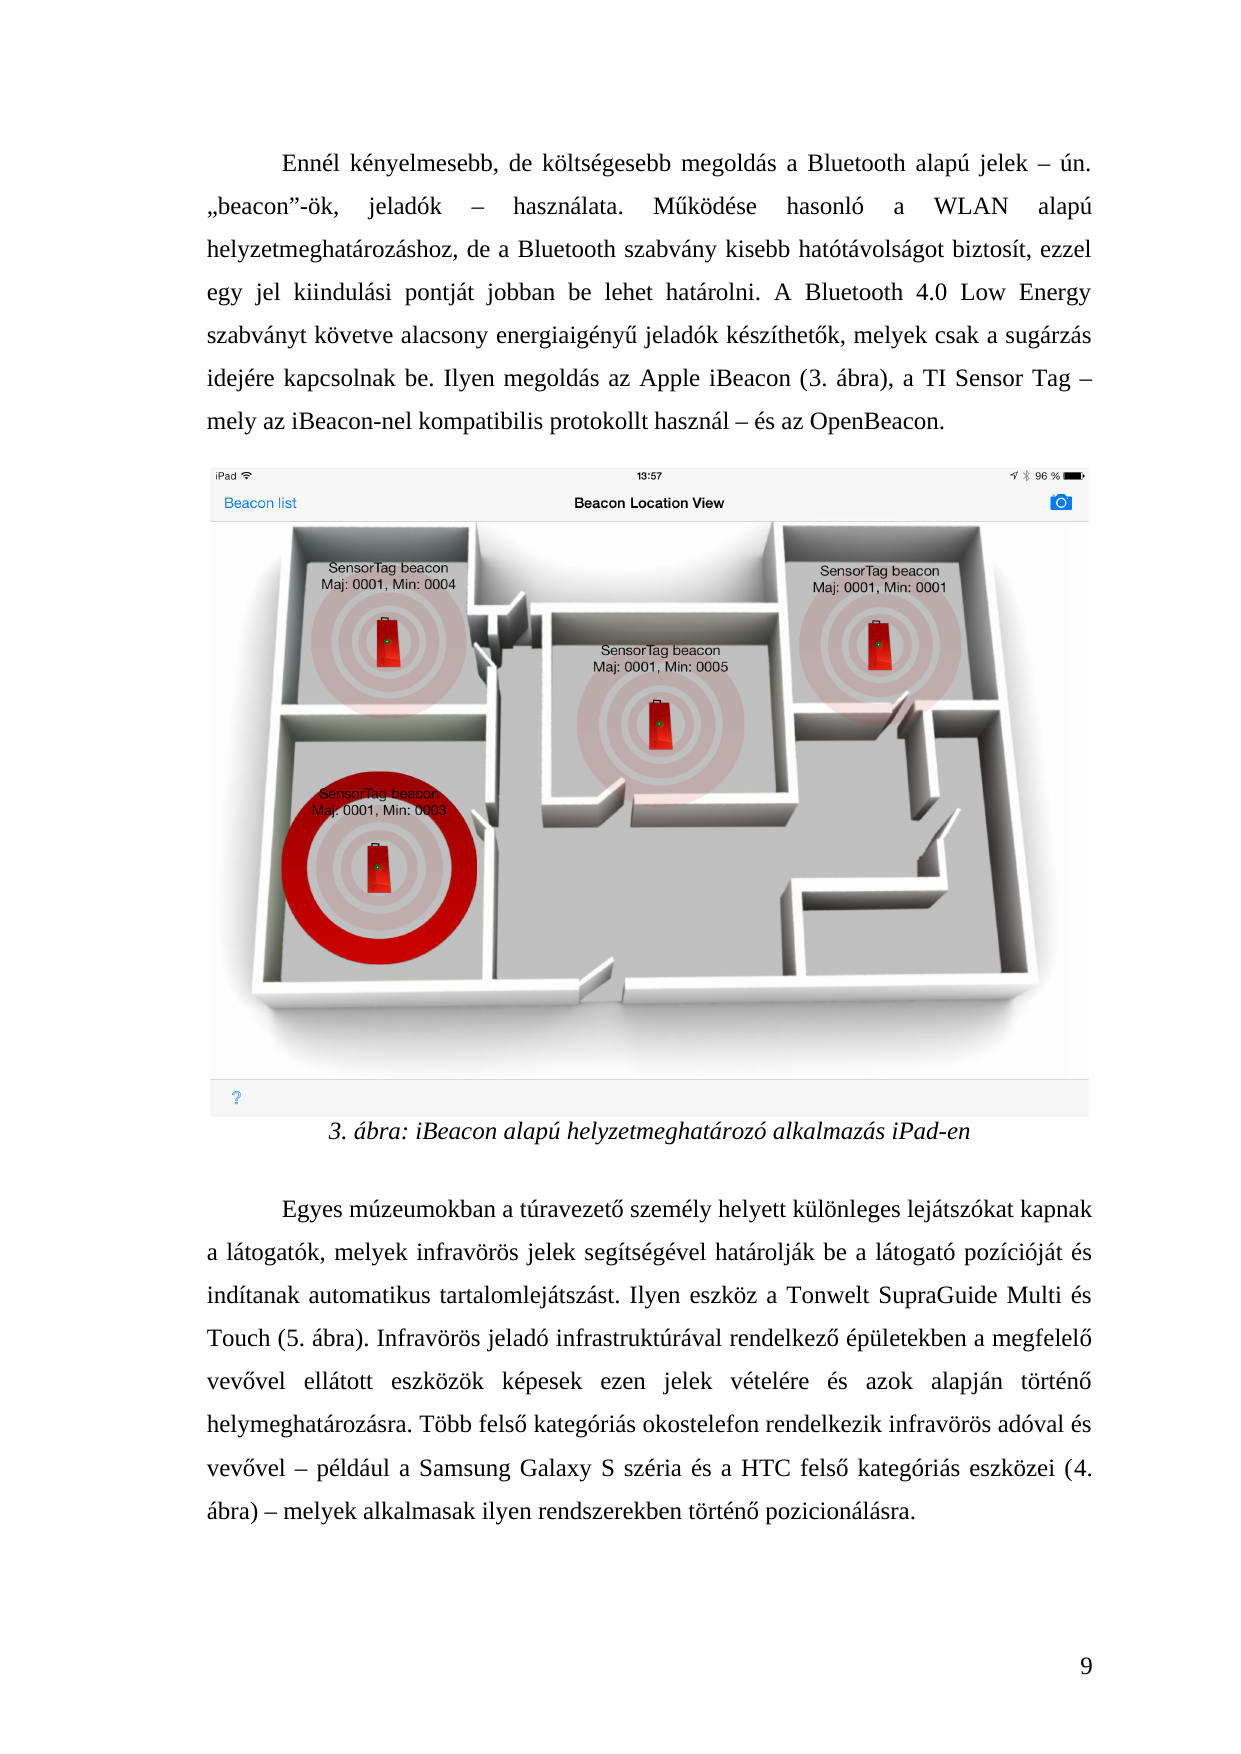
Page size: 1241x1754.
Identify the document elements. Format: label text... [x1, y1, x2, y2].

picture [210, 467, 1089, 1117]
table_header [207, 450, 1093, 1194]
text Egyes múzeumokban a túravezető személy helyett különleges lejátszókat kapnak a látogatók, melyek infravörös jelek segítségével határolják be a látogató pozícióját és indítanak automatikus tartalomlejátszást. Ilyen eszköz a Tonwelt SupraGuide Multi és Touch (5. ábra). Infravörös jeladó infrastruktúrával rendelkező épületekben a megfelelő vevővel ellátott eszközök képesek ezen jelek vételére és azok alapján történő helymeghatározásra. Több felső kategóriás okostelefon rendelkezik infravörös adóval és vevővel – például a Samsung Galaxy S széria és a HTC felső kategóriás eszközei (4. ábra) – melyek alkalmasak ilyen rendszerekben történő pozicionálásra. [207, 1194, 1093, 1524]
text Ennél kényelmesebb, de költségesebb megoldás a Bluetooth alapú jelek – ún. „beacon”-ök, jeladók – használata. Működése hasonló a WLAN alapú helyzetmeghatározáshoz, de a Bluetooth szabvány kisebb hatótávolságot biztosít, ezzel egy jel kiindulási pontját jobban be lehet határolni. A Bluetooth 4.0 Low Energy szabványt követve alacsony energiaigényű jeladók készíthetők, melyek csak a sugárzás idejére kapcsolnak be. Ilyen megoldás az Apple iBeacon (3. ábra), a TI Sensor Tag – mely az iBeacon-nel kompatibilis protokollt használ – és az OpenBeacon. [207, 148, 1093, 435]
